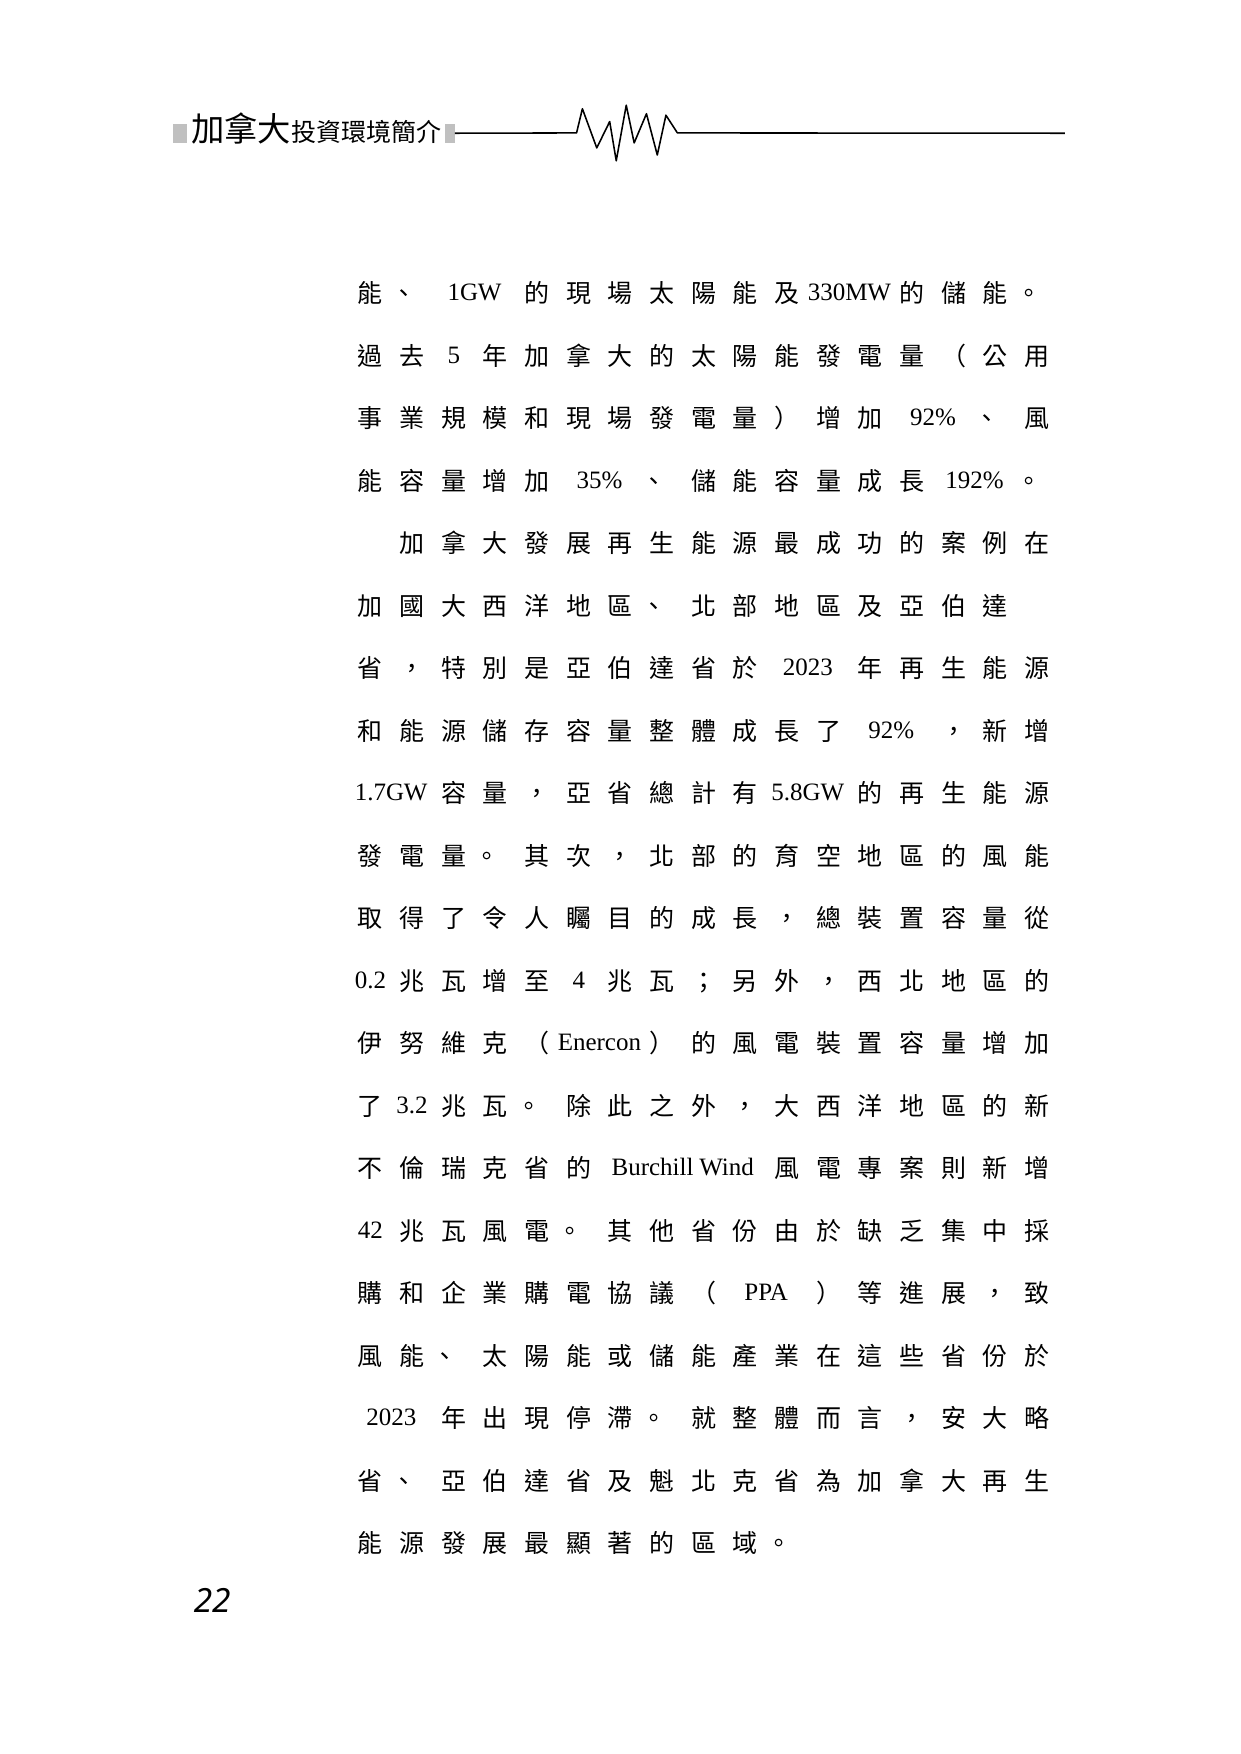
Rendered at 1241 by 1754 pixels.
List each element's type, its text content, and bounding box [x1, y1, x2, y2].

text 能、1GW的現場太陽能及330MW的儲能。過去5年加拿大的太陽能發電量（公用事業規模和現場發電量）增加92%、風能容量增加35%、儲能容量成長192%。 [330, 250, 1058, 500]
text 加拿大發展再生能源最成功的案例在加國大西洋地區、北部地區及亞伯達省，特別是亞伯達省於2023年再生能源和能源儲存容量整體成長了92%，新增1.7GW容量，亞省總計有5.8GW的再生能源發電量。其次，北部的育空地區的風能取得了令人矚目的成長，總裝置容量從0.2兆瓦增至4兆瓦；另外，西北地區的伊努維克（Enercon）的風電裝置容量增加了3.2兆瓦。除此之外，大西洋地區的新不倫瑞克省的Burchill Wind風電專案則新增42兆瓦風電。其他省份由於缺乏集中採購和企業購電協議（PPA）等進展，致風能、太陽能或儲能產業在這些省份於2023年出現停滯。就整體而言，安大略省、亞伯達省及魁北克省為加拿大再生能源發展最顯著的區域。 [330, 500, 1058, 1563]
